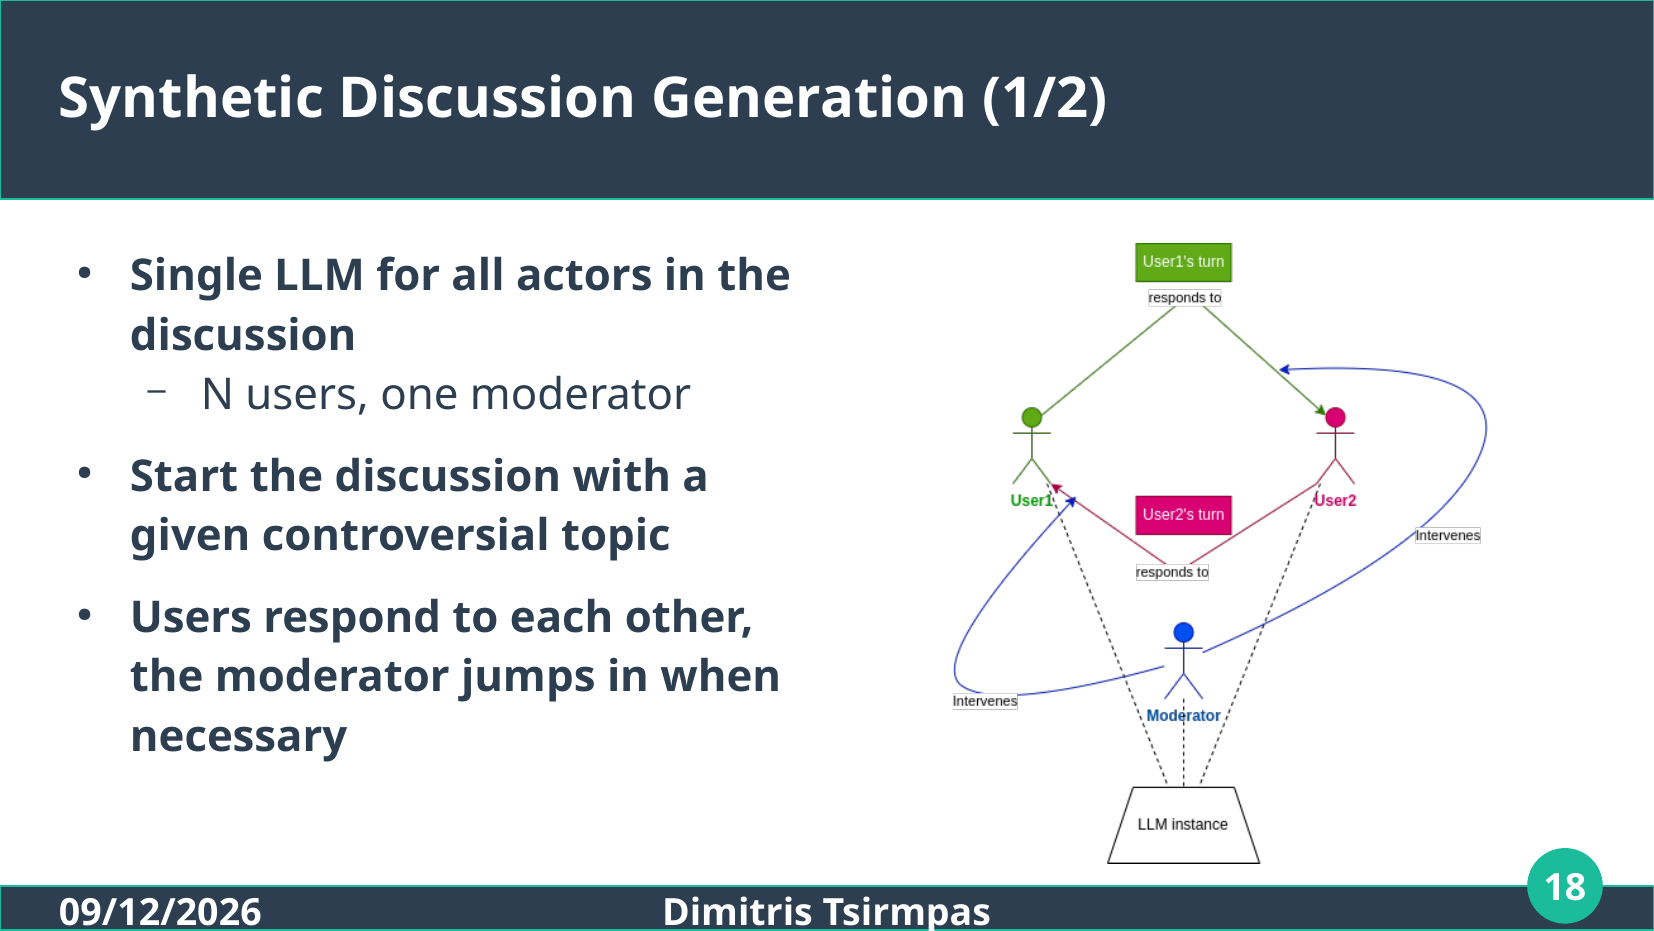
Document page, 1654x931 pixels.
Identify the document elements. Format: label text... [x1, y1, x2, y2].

picture [953, 243, 1488, 864]
list Single LLM for all actors in the discussion N users, one moderator Start the discussion with a given controversial topic Users respond to each other, the moderator jumps in when necessary [59, 243, 809, 864]
title Synthetic Discussion Generation (1/2) [59, 37, 1595, 155]
